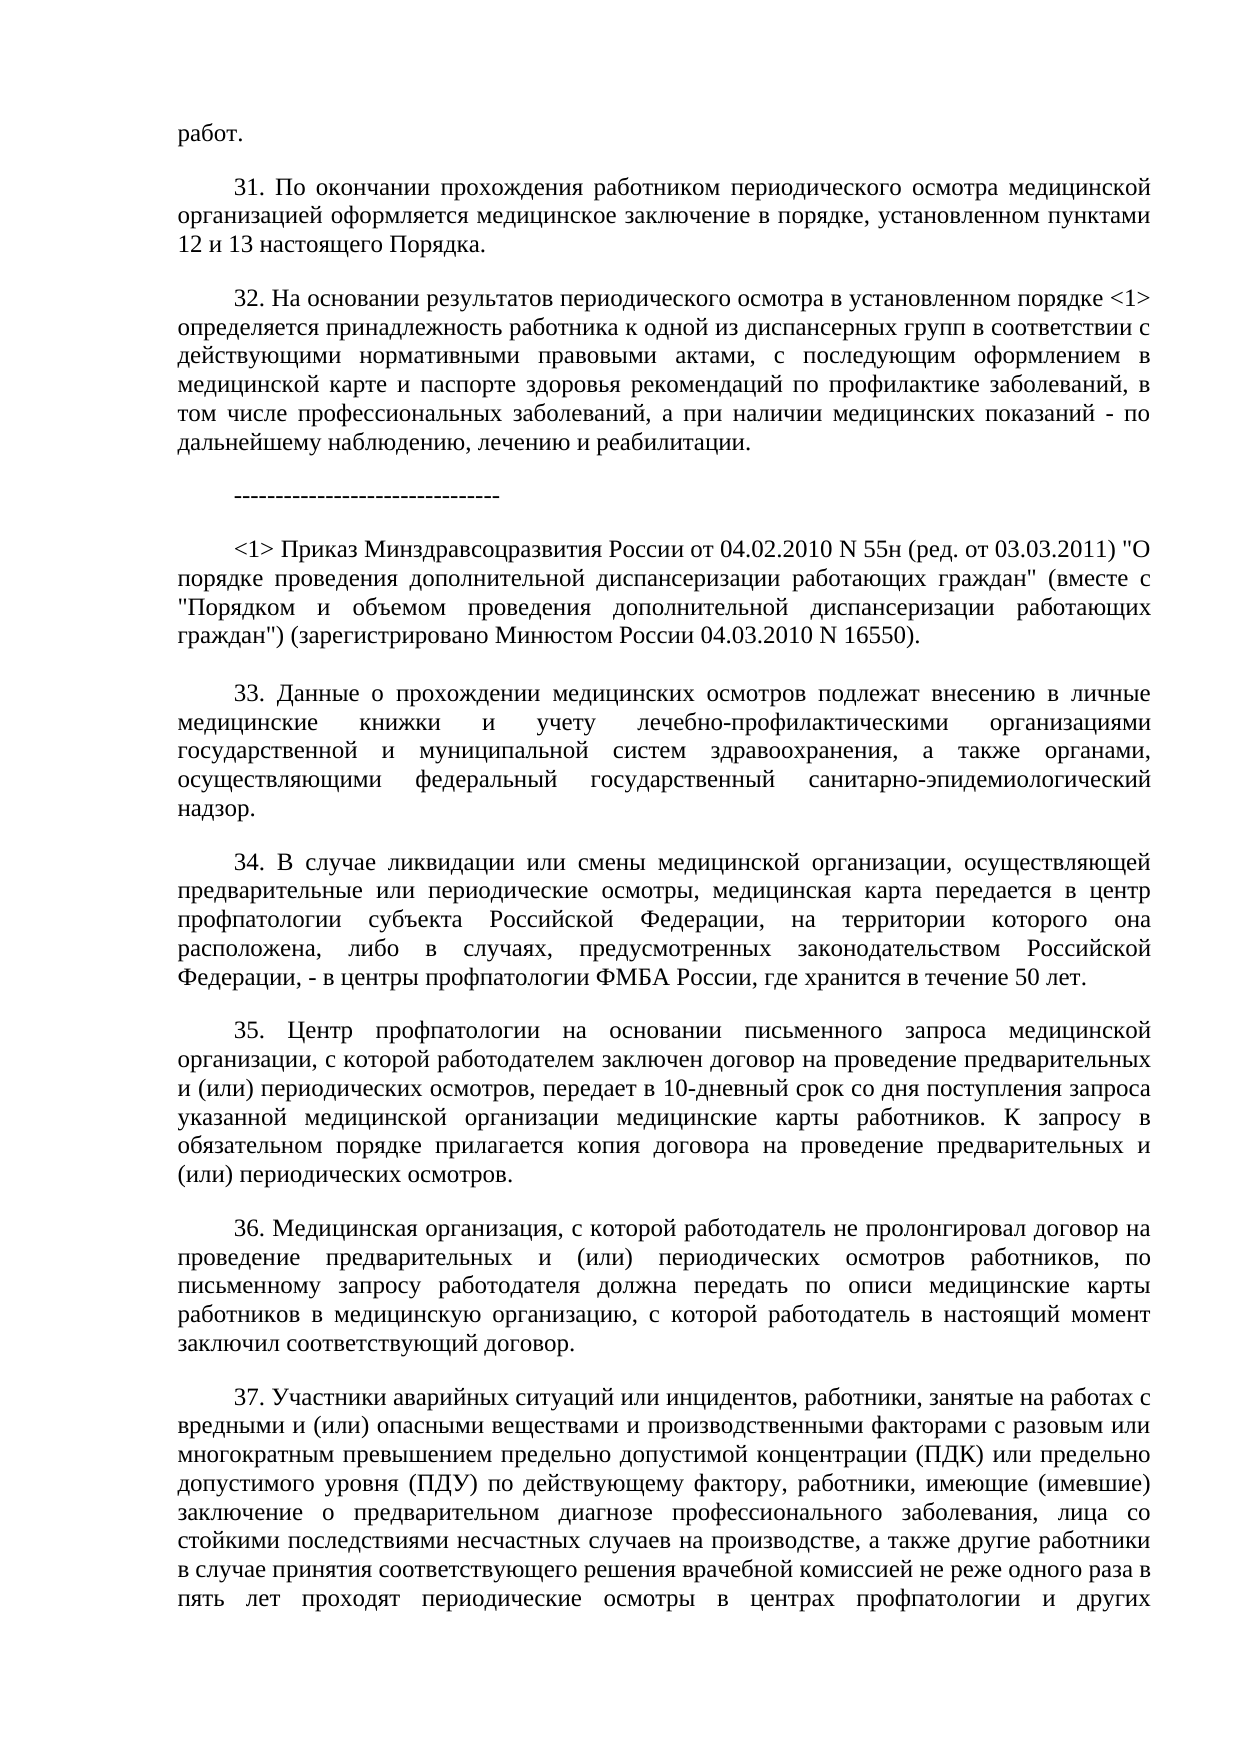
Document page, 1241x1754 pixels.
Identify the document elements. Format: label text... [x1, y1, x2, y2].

text 36. Медицинская организация, с которой работодатель не пролонгировал договор на проведение предварительных и (или) периодических осмотров работников, по письменному запросу работодателя должна передать по описи медицинские карты работников в медицинскую организацию, с которой работодатель в настоящий момент заключил соответствующий договор. [177, 1213, 1152, 1357]
text <1> Приказ Минздравсоцразвития России от 04.02.2010 N 55н (ред. от 03.03.2011) "О порядке проведения дополнительной диспансеризации работающих граждан" (вместе с "Порядком и объемом проведения дополнительной диспансеризации работающих граждан") (зарегистрировано Минюстом России 04.03.2010 N 16550). [177, 534, 1152, 649]
text 34. В случае ликвидации или смены медицинской организации, осуществляющей предварительные или периодические осмотры, медицинская карта передается в центр профпатологии субъекта Российской Федерации, на территории которого она расположена, либо в случаях, предусмотренных законодательством Российской Федерации, - в центры профпатологии ФМБА России, где хранится в течение 50 лет. [177, 847, 1152, 991]
text 33. Данные о прохождении медицинских осмотров подлежат внесению в личные медицинские книжки и учету лечебно-профилактическими организациями государственной и муниципальной систем здравоохранения, а также органами, осуществляющими федеральный государственный санитарно-эпидемиологический надзор. [177, 678, 1152, 822]
text работ. [177, 118, 1152, 147]
text 35. Центр профпатологии на основании письменного запроса медицинской организации, с которой работодателем заключен договор на проведение предварительных и (или) периодических осмотров, передает в 10-дневный срок со дня поступления запроса указанной медицинской организации медицинские карты работников. К запросу в обязательном порядке прилагается копия договора на проведение предварительных и (или) периодических осмотров. [177, 1016, 1152, 1188]
text -------------------------------- [177, 481, 1152, 509]
text 37. Участники аварийных ситуаций или инцидентов, работники, занятые на работах с вредными и (или) опасными веществами и производственными факторами с разовым или многократным превышением предельно допустимой концентрации (ПДК) или предельно допустимого уровня (ПДУ) по действующему фактору, работники, имеющие (имевшие) заключение о предварительном диагнозе профессионального заболевания, лица со стойкими последствиями несчастных случаев на производстве, а также другие работники в случае принятия соответствующего решения врачебной комиссией не реже одного раза в пять лет проходят периодические осмотры в центрах профпатологии и других [177, 1382, 1152, 1612]
text 32. На основании результатов периодического осмотра в установленном порядке <1> определяется принадлежность работника к одной из диспансерных групп в соответствии с действующими нормативными правовыми актами, с последующим оформлением в медицинской карте и паспорте здоровья рекомендаций по профилактике заболеваний, в том числе профессиональных заболеваний, а при наличии медицинских показаний - по дальнейшему наблюдению, лечению и реабилитации. [177, 283, 1152, 456]
text 31. По окончании прохождения работником периодического осмотра медицинской организацией оформляется медицинское заключение в порядке, установленном пунктами 12 и 13 настоящего Порядка. [177, 172, 1152, 258]
